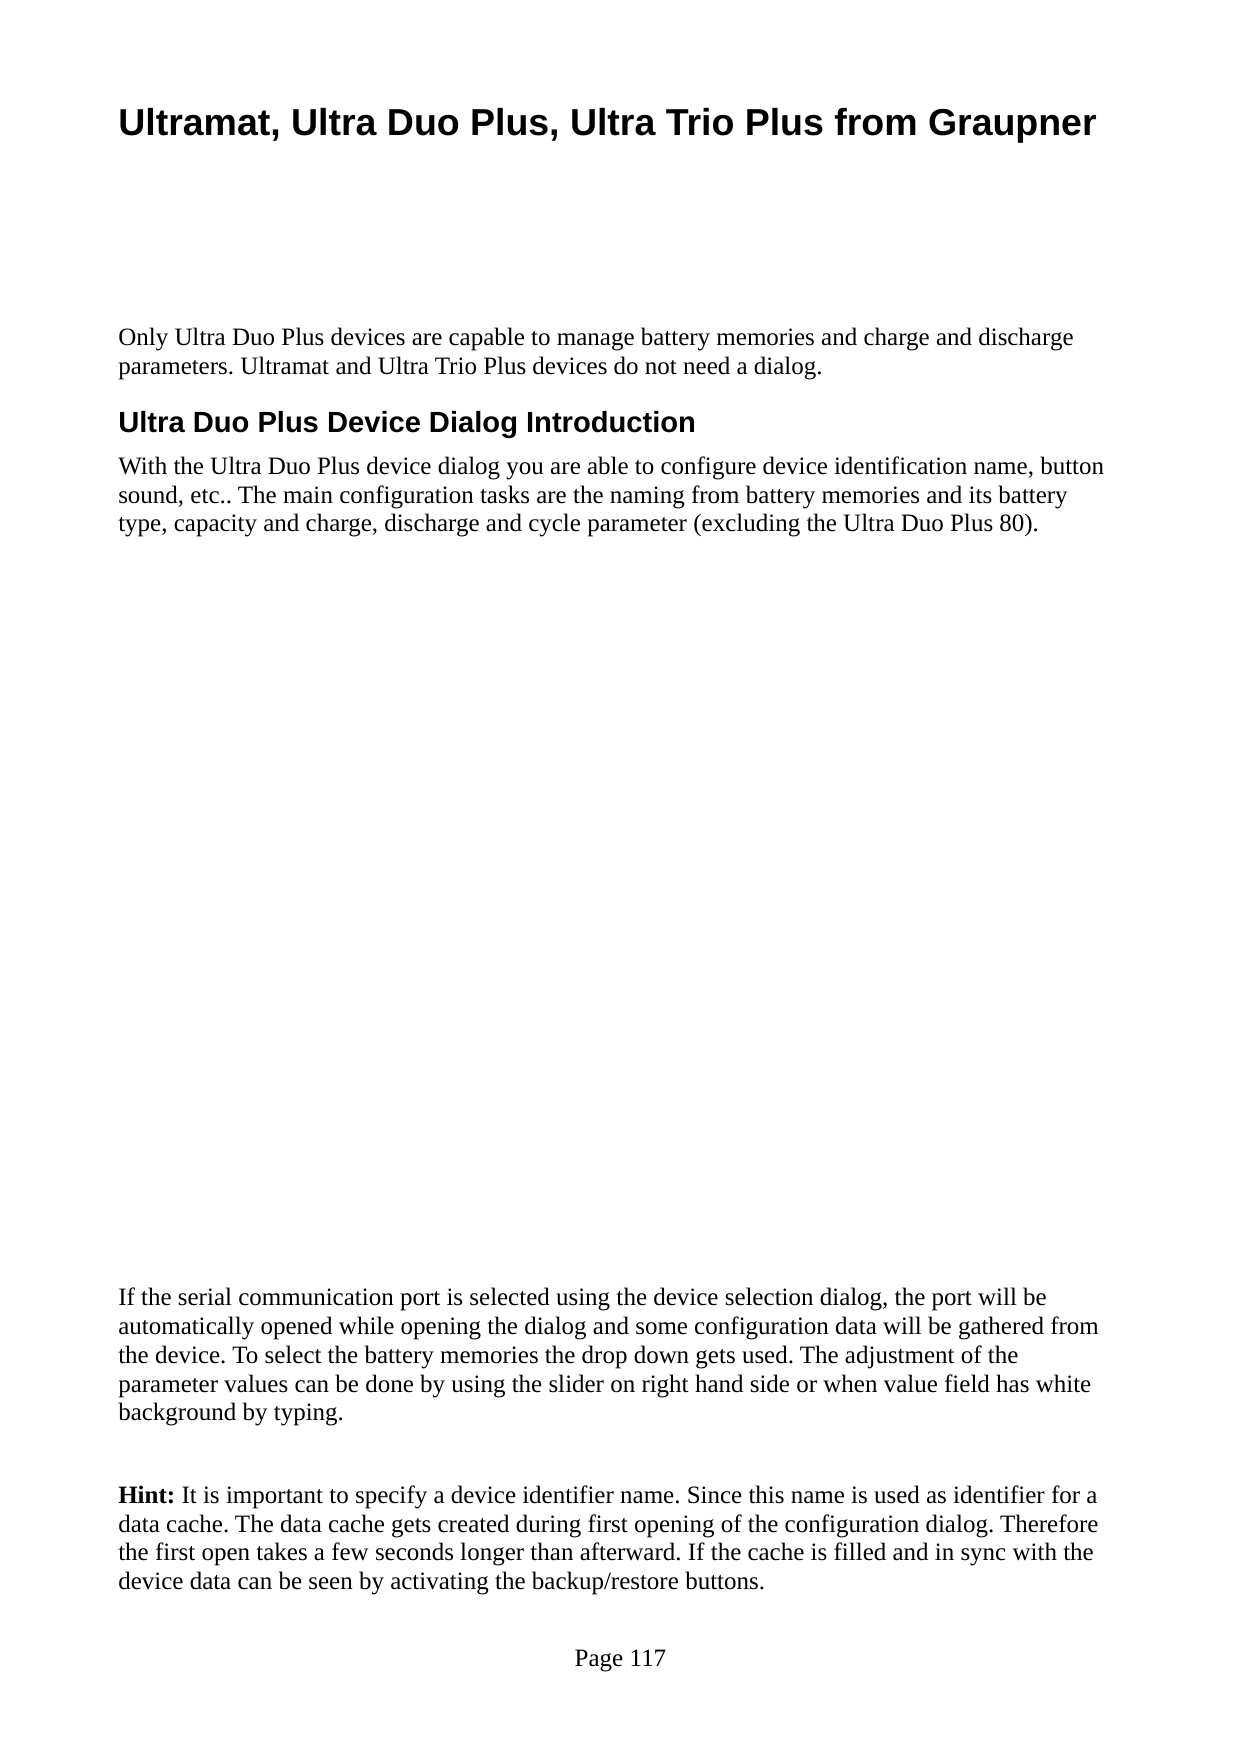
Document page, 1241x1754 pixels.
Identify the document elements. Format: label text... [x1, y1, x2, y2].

text With the Ultra Duo Plus device dialog you are able to configure device identification name, button sound, etc.. The main configuration tasks are the naming from battery memories and its battery type, capacity and charge, discharge and cycle parameter (excluding the Ultra Duo Plus 80). [118, 451, 1122, 537]
subtitle Ultramat, Ultra Duo Plus, Ultra Trio Plus from Graupner [118, 100, 1122, 143]
text If the serial communication port is selected using the device selection dialog, the port will be automatically opened while opening the dialog and some configuration data will be gathered from the device. To select the battery memories the drop down gets used. The adjustment of the parameter values can be done by using the slider on right hand side or when value field has white background by typing. [118, 550, 1122, 1426]
text Only Ultra Duo Plus devices are capable to manage battery memories and charge and discharge parameters. Ultramat and Ultra Trio Plus devices do not need a dialog. [118, 322, 1122, 380]
text Hint: It is important to specify a device identifier name. Since this name is used as identifier for a data cache. The data cache gets created during first opening of the configuration dialog. Therefore the first open takes a few seconds longer than afterward. If the cache is filled and in sync with the device data can be seen by activating the backup/restore buttons. [118, 1480, 1122, 1595]
subtitle Ultra Duo Plus Device Dialog Introduction [118, 405, 1122, 438]
